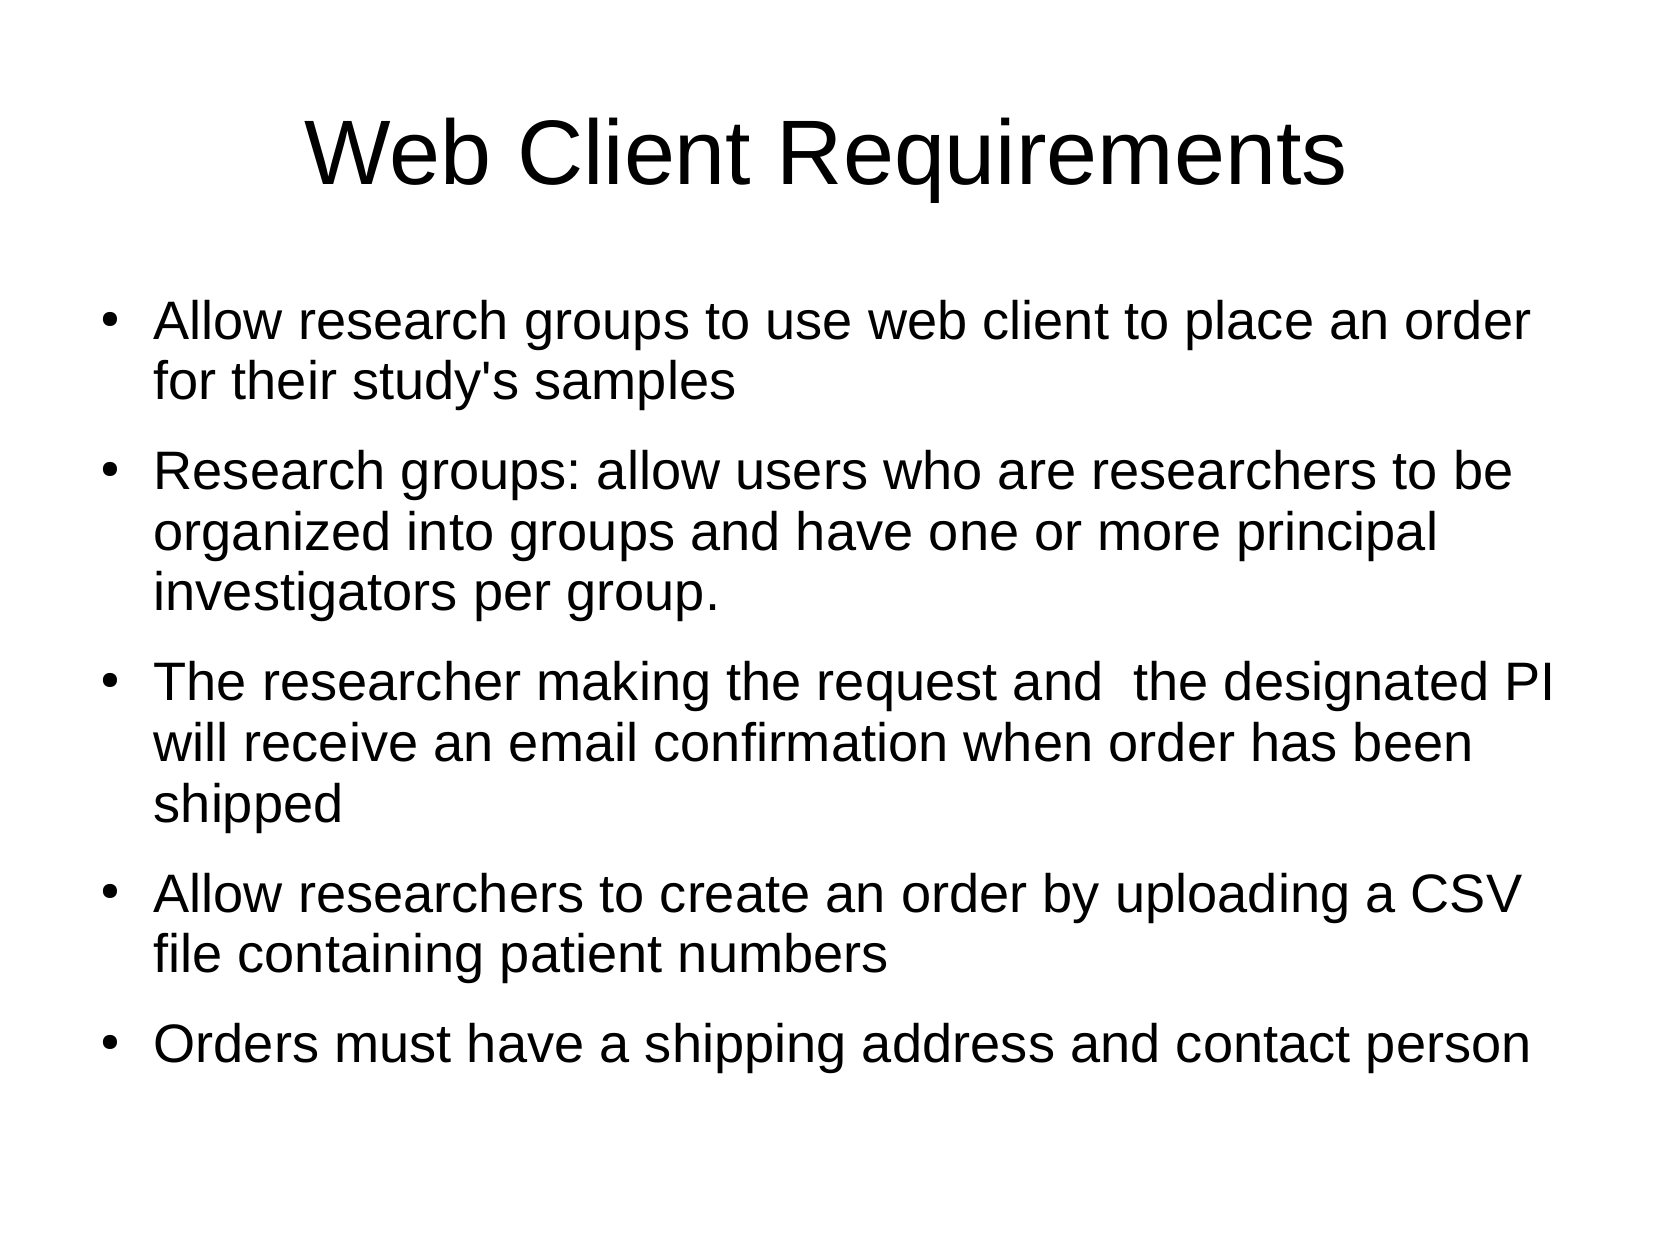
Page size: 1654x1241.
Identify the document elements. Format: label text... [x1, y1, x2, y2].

title Web Client Requirements [82, 56, 1571, 250]
list Allow research groups to use web client to place an order for their study's samples Research groups: allow users who are researchers to be organized into groups and have one or more principal investigators per group. The researcher making the request and the designated PI will receive an email confirmation when order has been shipped Allow researchers to create an order by uploading a CSV file containing patient numbers Orders must have a shipping address and contact person [82, 290, 1571, 1109]
